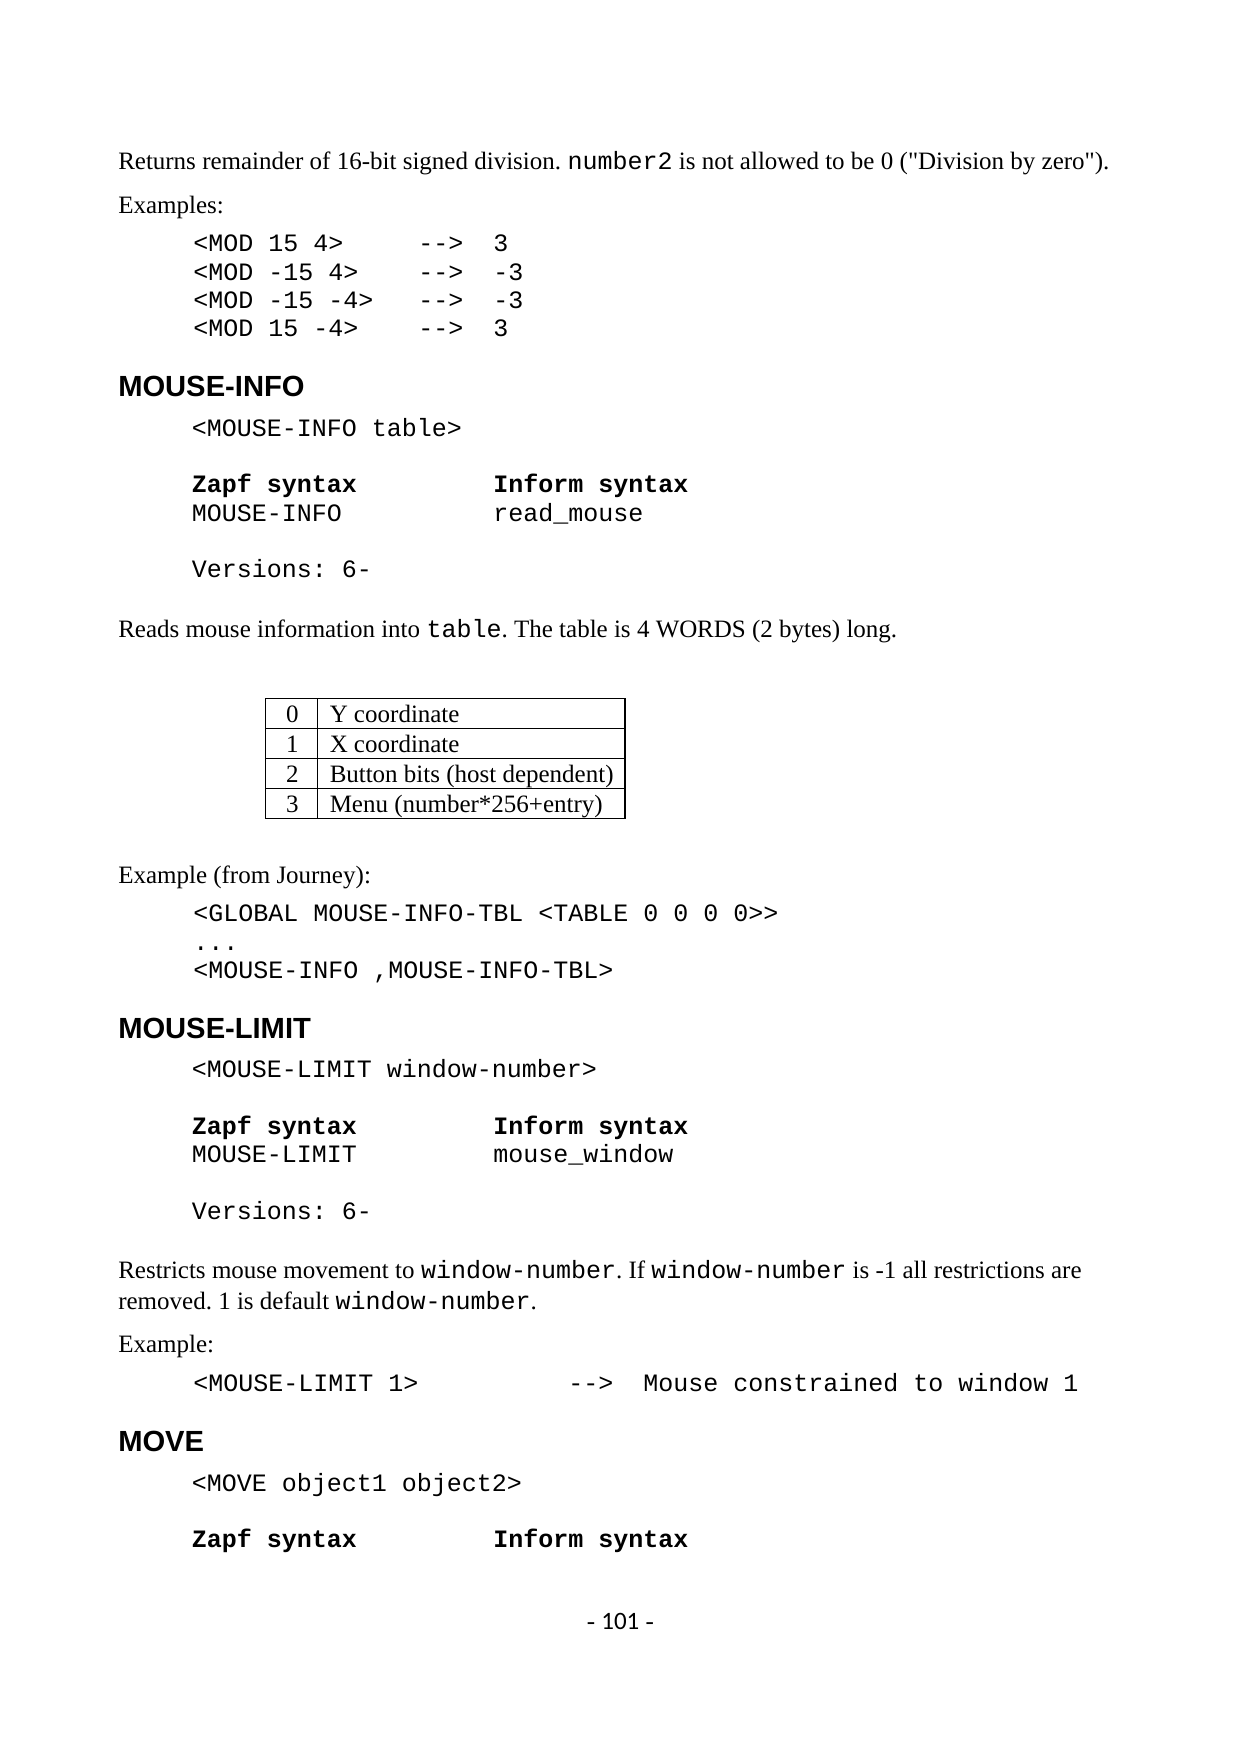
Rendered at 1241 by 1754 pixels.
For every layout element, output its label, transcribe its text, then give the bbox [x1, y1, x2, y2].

text Zapf syntax Inform syntax [192, 1527, 1122, 1555]
subtitle MOUSE-INFO [43, 369, 1122, 403]
table_cell 1 [266, 729, 317, 758]
text Zapf syntax Inform syntax [192, 472, 1122, 500]
table_cell Button bits (host dependent) [318, 759, 624, 788]
text <GLOBAL MOUSE-INFO-TBL <TABLE 0 0 0 0>> ... <MOUSE-INFO ,MOUSE-INFO-TBL> [118, 901, 1122, 986]
table_header Y coordinate [318, 699, 624, 728]
text <MOUSE-INFO table> [192, 415, 1122, 444]
table_cell 3 [266, 789, 317, 817]
text Returns remainder of 16-bit signed division. number2 is not allowed to be 0 ("Division by zero"). [118, 146, 1122, 177]
text Zapf syntax Inform syntax [192, 1114, 1122, 1142]
text <MOVE object1 object2> [192, 1470, 1122, 1498]
text <MOUSE-LIMIT 1> --> Mouse constrained to window 1 [118, 1371, 1122, 1399]
table_cell Menu (number*256+entry) [318, 789, 624, 817]
table_header 0 [266, 699, 317, 728]
text Reads mouse information into table. The table is 4 WORDS (2 bytes) long. [118, 614, 1122, 644]
text <MOUSE-LIMIT window-number> [192, 1057, 1122, 1085]
text MOUSE-LIMIT mouse_window [192, 1142, 1122, 1170]
table_cell X coordinate [318, 729, 624, 758]
text Example (from Journey): [118, 860, 1122, 888]
subtitle MOVE [43, 1424, 1122, 1458]
text Example: [118, 1329, 1122, 1358]
text Versions: 6- [192, 1199, 1122, 1227]
text MOUSE-INFO read_mouse [192, 500, 1122, 529]
table_cell 2 [266, 759, 317, 788]
text Examples: [118, 190, 1122, 218]
text <MOD 15 4> --> 3 <MOD -15 4> --> -3 <MOD -15 -4> --> -3 <MOD 15 -4> --> 3 [118, 231, 1122, 344]
text Restricts mouse movement to window-number. If window-number is -1 all restrictions are removed. 1 is default window-number. [118, 1255, 1122, 1317]
subtitle MOUSE-LIMIT [43, 1011, 1122, 1044]
text Versions: 6- [192, 557, 1122, 585]
